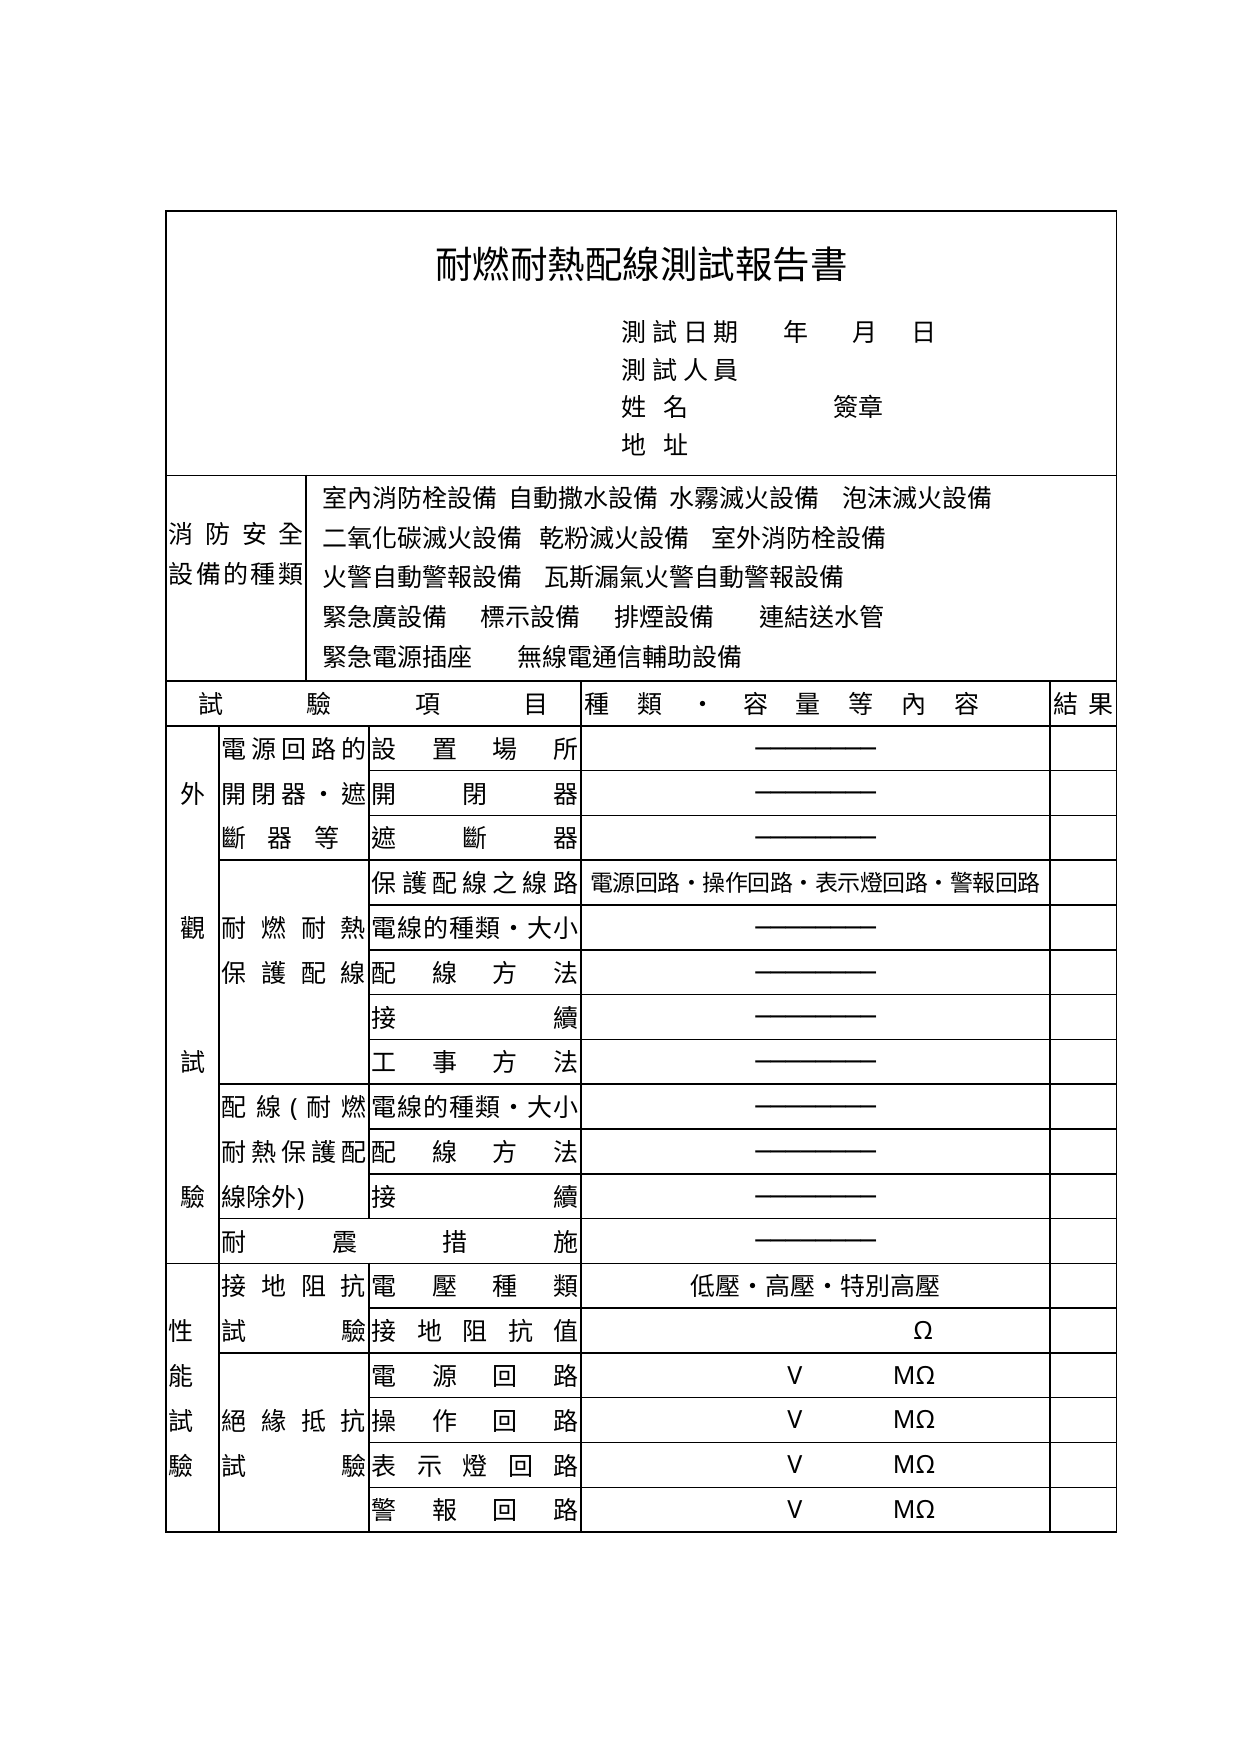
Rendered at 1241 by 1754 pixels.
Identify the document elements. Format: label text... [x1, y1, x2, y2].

table_cell [167, 727, 218, 770]
table_cell [1051, 771, 1116, 814]
table_cell [1051, 1354, 1116, 1397]
table_cell 結果 [1051, 682, 1116, 725]
table_cell 電線的種類‧大小 [370, 906, 580, 949]
table_cell [1051, 1130, 1116, 1173]
table_cell ──────── [582, 727, 1049, 770]
table_cell [1051, 1040, 1116, 1083]
table_cell [1051, 995, 1116, 1038]
table_cell [167, 949, 218, 994]
table_cell V MΩ [582, 1398, 1049, 1442]
table_cell 斷器等 [220, 815, 368, 859]
table_cell [1051, 727, 1116, 770]
table_cell 觀 [167, 904, 218, 949]
table_cell [1051, 1398, 1116, 1442]
table_cell ──────── [582, 1085, 1049, 1128]
table_cell [1051, 1309, 1116, 1352]
table_cell 姓 名 簽章 [619, 387, 1116, 424]
table_cell ──────── [582, 1040, 1049, 1083]
table_cell 試 [167, 1039, 218, 1083]
table_cell 接續 [370, 1175, 580, 1218]
table_cell V MΩ [582, 1354, 1049, 1397]
table_cell [220, 1039, 368, 1083]
table_cell [167, 312, 619, 349]
table_cell 接續 [370, 995, 580, 1038]
table_cell [220, 1486, 368, 1531]
table_cell [167, 1083, 218, 1128]
table_cell [220, 1354, 368, 1397]
table_cell [167, 1218, 218, 1262]
table_cell 配線(耐燃 [220, 1085, 368, 1128]
table_cell [167, 815, 218, 859]
table_cell [1051, 816, 1116, 859]
table_cell 接地阻抗值 [370, 1309, 580, 1352]
table_cell [1051, 951, 1116, 994]
table_cell 開閉器‧遮 [220, 770, 368, 814]
table_cell [167, 350, 619, 387]
table_cell 室內消防栓設備 自動撒水設備 水霧滅火設備 泡沫滅火設備 二氧化碳滅火設備 乾粉滅火設備 室外消防栓設備 火警自動警報設備 瓦斯漏氣火警自動警報設備 緊急廣設備 標示設備 排煙設備 連結送水管 緊急電源插座 無線電通信輔助設備 [307, 476, 1116, 680]
table_cell ──────── [582, 995, 1049, 1038]
table_cell [167, 387, 619, 424]
table_cell [167, 1128, 218, 1173]
table_cell 警報回路 [370, 1488, 580, 1531]
table_cell 耐燃耐熱 [220, 904, 368, 949]
table_cell 開閉器 [370, 771, 580, 814]
table_cell [1051, 1443, 1116, 1486]
table_cell [1051, 1085, 1116, 1128]
table_header 耐燃耐熱配線測試報告書 [167, 212, 1116, 312]
table_cell ──────── [582, 1175, 1049, 1218]
table_cell 驗 [167, 1173, 218, 1218]
table_cell 測 試 日 期 年 月 日 [619, 312, 1116, 349]
table_cell 配線方法 [370, 1130, 580, 1173]
table_cell V MΩ [582, 1443, 1049, 1486]
table_cell 種類‧容量等內容 [582, 682, 1049, 725]
table_cell 試驗 [220, 1442, 368, 1486]
table_cell 操作回路 [370, 1398, 580, 1442]
table_cell 電線的種類‧大小 [370, 1085, 580, 1128]
table_cell 保護配線 [220, 949, 368, 994]
table_cell 低壓‧高壓‧特別高壓 [582, 1264, 1049, 1307]
table_cell ──────── [582, 1130, 1049, 1173]
table_cell ──────── [582, 1219, 1049, 1262]
table_cell 試 [167, 1397, 218, 1442]
table_cell [1051, 1219, 1116, 1262]
table_cell 外 [167, 770, 218, 814]
table_cell 線除外) [220, 1173, 368, 1218]
table_cell [1051, 1488, 1116, 1531]
table_cell 電源回路‧操作回路‧表示燈回路‧警報回路 [582, 861, 1049, 904]
table_cell 表示燈回路 [370, 1443, 580, 1486]
table_cell V MΩ [582, 1488, 1049, 1531]
table_cell [220, 994, 368, 1038]
table_cell 配線方法 [370, 951, 580, 994]
table_cell [167, 859, 218, 904]
table_cell [167, 994, 218, 1038]
table_cell [1051, 1264, 1116, 1307]
table_cell 接地阻抗 [220, 1264, 368, 1307]
table_cell 保護配線之線路 [370, 861, 580, 904]
table_cell 電源回路的 [220, 727, 368, 770]
table_cell 耐熱保護配 [220, 1128, 368, 1173]
table_cell 測 試 人 員 [619, 350, 1116, 387]
table_cell [1051, 1175, 1116, 1218]
table_cell [220, 861, 368, 904]
table_cell [1051, 906, 1116, 949]
table_cell 試驗 [220, 1307, 368, 1352]
table_cell ──────── [582, 816, 1049, 859]
table_cell 耐震措施 [220, 1219, 580, 1262]
table_cell [167, 1264, 218, 1307]
table_cell 試驗項目 [167, 682, 580, 725]
table_cell ──────── [582, 906, 1049, 949]
table_cell ──────── [582, 951, 1049, 994]
table_cell [167, 425, 619, 474]
table_cell 電壓種類 [370, 1264, 580, 1307]
table_cell 電源回路 [370, 1354, 580, 1397]
table_cell 遮斷器 [370, 816, 580, 859]
table_cell [167, 1486, 218, 1531]
table_cell 絕緣抵抗 [220, 1397, 368, 1442]
table_cell 能 [167, 1352, 218, 1397]
table_cell ──────── [582, 771, 1049, 814]
table_cell 工事方法 [370, 1040, 580, 1083]
table_cell [1051, 861, 1116, 904]
table_cell Ω [582, 1309, 1049, 1352]
table_cell 設置場所 [370, 727, 580, 770]
table_cell 性 [167, 1307, 218, 1352]
table_cell 消防安全 設備的種類 [167, 476, 305, 680]
table_cell 地 址 [619, 425, 1116, 474]
table_cell 驗 [167, 1442, 218, 1486]
